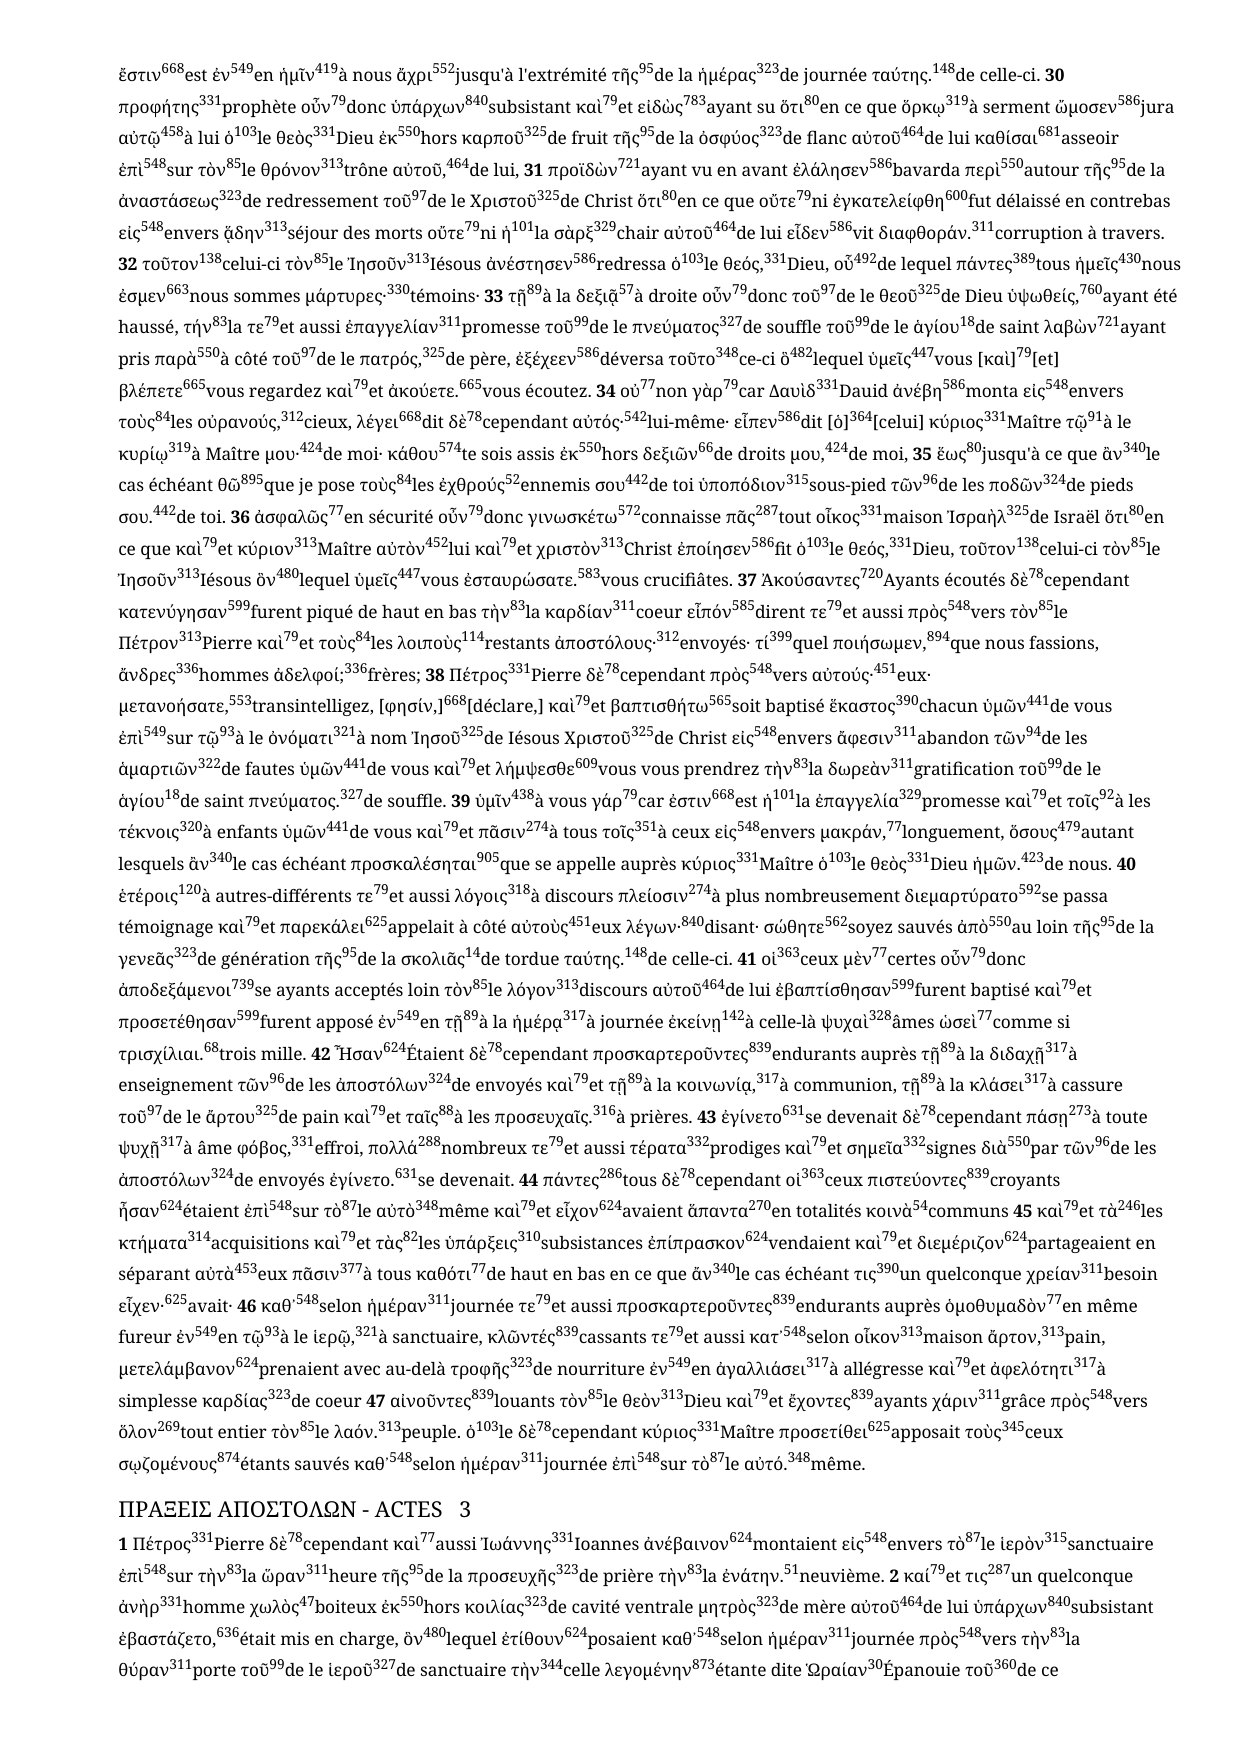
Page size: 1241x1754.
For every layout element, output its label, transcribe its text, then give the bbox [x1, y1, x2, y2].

text 1 Καὶ79Et ἐν549en τῷ354à ce συμπληροῦσθαι692être fait plénitude ensemble τὴν83la ἡμέραν311journée τῆς95de la πεντηκοστῆς323de pentecôte ἦσαν624étaient πάντες389tous ὁμοῦ77au même lieu ἐπὶ548sur τὸ87le αὐτό.348même. 2 καὶ79et ἐγένετο592se devint ἄφνω77tout à coup ἐκ550hors τοῦ97de le οὐρανοῦ325de ciel ἦχος331écho ὥσπερ80comme certes φερομένης883de étante portée πνοῆς323de souffle βιαίας14de violent καὶ79et ἐπλήρωσεν586fit plénitude ὅλον269tout entier τὸν85le οἶκον313maison οὗ77où ἦσαν624étaient καθήμενοι866se étants assis 3 καὶ79et ὤφθησαν599furent vu αὐτοῖς457à eux διαμεριζόμεναι864se partageantes en séparant γλῶσσαι328langues ὡσεὶ80comme si πυρὸς327de feu καὶ79et ἐκάθισεν586assit ἐφ᾽548sur ἕνα53un ἕκαστον269chacun αὐτῶν,463de eux, 4 καὶ79et ἐπλήσθησαν599furent rempli πάντες389tous πνεύματος327de souffle ἁγίου18de saint καὶ79et ἤρξαντο591se originèrent λαλεῖν689bavarder ἑτέραις118à autres-différentes γλώσσαις316à langues καθὼς77de haut en bas comme τὸ105le πνεῦμα333souffle ἐδίδου625donnait ἀποφθέγγεσθαι690se proférer au loin αὐτοῖς.457à eux. 5 Ἦσαν624Étaient δὲ78cependant εἰς547envers Ἰερουσαλὴμ317à Ierousalem κατοικοῦντες839établissants maison d'habitation Ἰουδαῖοι,70Ioudaiens, ἄνδρες330hommes εὐλαβεῖς21précautionneux ἀπὸ550au loin παντὸς283de tout ἔθνους327de ethnie τῶν359de ces ὑπὸ548sous τὸν85le οὐρανόν.313ciel. 6 γενομένης732de se ayante devenue δὲ78cependant τῆς95de la φωνῆς323de son de voix ταύτης148de celle-ci συνῆλθεν586vint ensemble τὸ105le πλῆθος333multitude καὶ79et συνεχύθη,600fut versé ensemble dans la confusion, ὅτι80en ce que ἤκουον624écoutaient εἷς71un ἕκαστος287chacun τῇ249à la ἰδίᾳ119à en propre διαλέκτῳ317à dialecte λαλούντων833de bavardants αὐτῶν.463de eux. 7 ἐξίσταντο630se extasiaient δὲ78cependant πάντες389tous καὶ79et ἐθαύμαζον624étonnaient λέγοντες·839disants· οὐχ340non ἰδοὺ306voici ἅπαντες286en totalités οὗτοί363ceux-ci εἰσιν667sont οἱ497ceux λαλοῦντες839bavardants Γαλιλαῖοι;46Galiléens; 8 καὶ79et πῶς77comment? ἡμεῖς430nous ἀκούομεν663nous écoutons ἕκαστος390chacun τῇ81à la ἰδίᾳ119à en propre διαλέκτῳ317à dialecte ἡμῶν423de nous ἐν549en ᾗ484à laquelle ἐγεννήθημεν;595nous fûmes engendré; 9 Πάρθοι330Parthes καὶ79et Μῆδοι330Mèdes καὶ79et Ἐλαμῖται330Élamites καὶ79et οἱ363ceux κατοικοῦντες839établissants maison d'habitation τὴν83la Μεσοποταμίαν,311Mésopotamie, Ἰουδαίαν311Ioudaia τε79et aussi καὶ79et Καππαδοκίαν,311Kapadokya, Πόντον313Pontus καὶ79et τὴν83la Ἀσίαν,311Asie, 10 Φρυγίαν311Phrygie τε79et aussi καὶ79et Παμφυλίαν,311Pamphylie, Αἴγυπτον311Égypte καὶ79et τὰ86les μέρη314parts τῆς95de la Λιβύης323de Libye τῆς356de celle κατὰ548selon Κυρήνην,311Cyrène, καὶ79et οἱ363ceux ἐπιδημοῦντες839surpeuplants Ῥωμαῖοι,70Romains, 11 Ἰουδαῖοί70Ioudaiens τε79et aussi καὶ79et προσήλυτοι,330prosélytes, Κρῆτες330Crétois καὶ79et Ἄραβες,330Arabes, ἀκούομεν663nous écoutons λαλούντων833de bavardants αὐτῶν463de eux ταῖς88à les ἡμετέραις221à notres γλώσσαις316à langues τὰ86les μεγαλεῖα54grandioses τοῦ97de le θεοῦ.325de Dieu. 12 ἐξίσταντο630se extasiaient δὲ78cependant πάντες389tous καὶ79et διηποροῦντο,630se hésitaient complètement, ἄλλος390autre πρὸς548vers ἄλλον373autre λέγοντες·839disants· τί412quel θέλει668veut τοῦτο348ce-ci εἶναι;689être; 13 ἕτεροι389autres-différents δὲ78cependant διαχλευάζοντες839moquants au travers ἔλεγον624disaient ὅτι80en ce que γλεύκους327de moût μεμεστωμένοι812ayants étés rendus pleins εἰσίν.667sont. 14 Σταθεὶς760Ayant été dressé δὲ78cependant ὁ103le Πέτρος331Pierre σὺν549avec τοῖς90à les ἕνδεκα58à onze ἐπῆρεν586suréleva τὴν83la φωνὴν311son de voix αὐτοῦ464de lui καὶ79et ἀπεφθέγξατο592se proféra au loin αὐτοῖς·457à eux· ἄνδρες336hommes Ἰουδαῖοι75Ioudaiens καὶ79et οἱ368ceux κατοικοῦντες844établissants maison d'habitation Ἰερουσαλὴμ311Ierousalem πάντες,393tous, τοῦτο366ce-ci ὑμῖν438à vous γνωστὸν49connu ἔστω572soit καὶ79et ἐνωτίσασθε557que vous vous prêtez l'oreille τὰ86les ῥήματά314oraux μου.424de moi. 15 οὐ77non γὰρ79car ὡς80comme ὑμεῖς447vous ὑπολαμβάνετε665vous prenez en dessous οὗτοι363ceux-ci μεθύουσιν,667délirent en ivresse, ἔστιν668est γὰρ79car ὥρα329heure τρίτη212troisième τῆς95de la ἡμέρας,323de journée, 16 ἀλλὰ79mais τοῦτό366ce-ci ἐστιν668est τὸ366ce εἰρημένον815ayant été dit διὰ550par τοῦ97de le προφήτου325de prophète Ἰωήλ·325de Ioel· 17 καὶ79et ἔσται612se sera ἐν549en ταῖς88à les ἐσχάταις205à dernières ἡμέραις,316à journées, λέγει668dit ὁ103le θεός,331Dieu, ἐκχεῶ602je déverserai ἀπὸ550au loin τοῦ99de le πνεύματός327de souffle μου424de moi ἐπὶ548sur πᾶσαν267toute σάρκα,311chair, καὶ79et προφητεύσουσιν605prophétiseront οἱ102les υἱοὶ330fils ὑμῶν441de vous καὶ79et αἱ100les θυγατέρες328filles ὑμῶν441de vous καὶ79et οἱ102les νεανίσκοι330adolescents ὑμῶν441de vous ὁράσεις310visions ὄψονται611se verront καὶ79et οἱ102les πρεσβύτεροι70plus anciens ὑμῶν441de vous ἐνυπνίοις320à rêves ἐνυπνιασθήσονται·618seront rêvé· 18 καί79et γε340du moins ἐπὶ548sur τοὺς84les δούλους312mâles esclaves μου424de moi καὶ79et ἐπὶ548sur τὰς82les δούλας310femelles esclaves μου424de moi ἐν549en ταῖς88à les ἡμέραις316à journées ἐκείναις141à celles-là ἐκχεῶ602je déverserai ἀπὸ550au loin τοῦ99de le πνεύματός327de souffle μου,424de moi, καὶ79et προφητεύσουσιν.605prophétiseront. 19 καὶ79et δώσω602je donnerai τέρατα314prodiges ἐν549en τῷ91à le οὐρανῷ319à ciel ἄνω77en haut καὶ79et σημεῖα314signes ἐπὶ550sur τῆς95de la γῆς323de terre κάτω,77vers le bas, αἷμα315sang καὶ79et πῦρ315feu καὶ79et ἀτμίδα311vapeur καπνοῦ.325de fumée. 20 ὁ103le ἥλιος331soleil μεταστραφήσεται619sera tourné au-delà εἰς548envers σκότος315ténèbre καὶ79et ἡ101la σελήνη329lune εἰς548envers αἷμα,315sang, πρὶν80avant ἐλθεῖν681venir ἡμέραν311journée κυρίου325de Maître τὴν83la μεγάλην2grande καὶ79et ἐπιφανῆ.2épiphane. 21 καὶ79et ἔσται612se sera πᾶς390tout ὃς498lequel ἂν340le cas échéant ἐπικαλέσηται905que se surnomme τὸ87le ὄνομα315nom κυρίου325de Maître σωθήσεται.619sera sauvé. 22 Ἄνδρες336Hommes Ἰσραηλῖται,336Israélites, ἀκούσατε553écoutez τοὺς84les λόγους312discours τούτους·137ceux-ci· Ἰησοῦν313Iésous τὸν85le Ναζωραῖον,313Nazoréen, ἄνδρα313homme ἀποδεδειγμένον796ayant été montré loin ἀπὸ550au loin τοῦ97de le θεοῦ325de Dieu εἰς548envers ὑμᾶς436vous δυνάμεσιν316à puissances καὶ79et τέρασιν320à prodiges καὶ79et σημείοις320à signes οἷς487à lesquels ἐποίησεν586fit δι᾽550par αὐτοῦ464de lui ὁ103le θεὸς331Dieu ἐν549en μέσῳ61à au milieu ὑμῶν441de vous καθὼς77de haut en bas comme αὐτοὶ523vous-mêmes οἴδατε,639vous avez su, 23 τοῦτον346celui-ci τῇ89à la ὡρισμένῃ799à ayante étée délimitée βουλῇ317à dessein καὶ79et προγνώσει317à préconnaissance τοῦ97de le θεοῦ325de Dieu ἔκδοτον53livré διὰ550par χειρὸς323de main ἀνόμων64de sans lois προσπήξαντες720ayants fichés auprès ἀνείλατε,583vous saisîtes de bas en haut, 24 ὃν480lequel ὁ103le θεὸς331Dieu ἀνέστησεν586redressa λύσας721ayant délié τὰς82les ὠδῖνας310douleurs d'accouchements τοῦ97de le θανάτου,325de trépas, καθότι80de haut en bas en ce que οὐκ77non ἦν625était δυνατὸν49puissant κρατεῖσθαι692être saisi avec force αὐτὸν452lui ὑπ᾽550sous αὐτοῦ.464de lui. 25 Δαυὶδ331Dauid γὰρ79car λέγει668dit εἰς548envers αὐτόν·452lui· προορώμην627je me voyais en avant τὸν85le κύριον313Maître ἐνώπιόν552en devant μου424de moi διὰ550par παντός,384de tout, ὅτι80en ce que ἐκ550hors δεξιῶν66de droits μού424de moi ἐστιν668est ἵνα80afin que μὴ77ne pas σαλευθῶ.907que je sois ébranlé. 26 διὰ548par le fait de τοῦτο348ce-ci ηὐφράνθη600fut réjoui ἡ101la καρδία329coeur μου424de moi καὶ79et ἠγαλλιάσατο592se exulta ἡ101la γλῶσσά329langue μου,424de moi, ἔτι77encore δὲ78cependant καὶ77aussi ἡ101la σάρξ329chair μου424de moi κατασκηνώσει606dressera la tente de haut en bas ἐπ᾽549sur ἐλπίδι,317à espérance, 27 ὅτι80en ce que οὐκ77non ἐγκαταλείψεις604tu délaisseras en contrebas τὴν83la ψυχήν311âme μου424de moi εἰς548envers ᾅδην313séjour des morts οὐδὲ79non cependant δώσεις604tu donneras τὸν85le ὅσιόν53sacré σου442de toi ἰδεῖν681voir διαφθοράν.311corruption à travers. 28 ἐγνώρισάς584tu fis connaître μοι420à moi ὁδοὺς310chemins ζωῆς,323de vie, πληρώσεις604tu feras plénitude με417moi εὐφροσύνης323de réjouissance μετὰ550avec τοῦ99de le προσώπου327de face σου.442de toi. 29 Ἄνδρες336Hommes ἀδελφοί,336frères, ἐξὸν842étant permis εἰπεῖν681dire μετὰ550avec παρρησίας323de oralité franche πρὸς548vers ὑμᾶς436vous περὶ550autour τοῦ97de le πατριάρχου325de patriarche Δαυὶδ325de Dauid ὅτι80en ce que καὶ79et ἐτελεύτησεν586parvint à l'achèvement καὶ79et ἐτάφη,600fut enseveli, καὶ79et τὸ105le μνῆμα333monument αὐτοῦ464de lui ἔστιν668est ἐν549en ἡμῖν419à nous ἄχρι552jusqu'à l'extrémité τῆς95de la ἡμέρας323de journée ταύτης.148de celle-ci. 30 προφήτης331prophète οὖν79donc ὑπάρχων840subsistant καὶ79et εἰδὼς783ayant su ὅτι80en ce que ὅρκῳ319à serment ὤμοσεν586jura αὐτῷ458à lui ὁ103le θεὸς331Dieu ἐκ550hors καρποῦ325de fruit τῆς95de la ὀσφύος323de flanc αὐτοῦ464de lui καθίσαι681asseoir ἐπὶ548sur τὸν85le θρόνον313trône αὐτοῦ,464de lui, 31 προϊδὼν721ayant vu en avant ἐλάλησεν586bavarda περὶ550autour τῆς95de la ἀναστάσεως323de redressement τοῦ97de le Χριστοῦ325de Christ ὅτι80en ce que οὔτε79ni ἐγκατελείφθη600fut délaissé en contrebas εἰς548envers ᾅδην313séjour des morts οὔτε79ni ἡ101la σὰρξ329chair αὐτοῦ464de lui εἶδεν586vit διαφθοράν.311corruption à travers. 32 τοῦτον138celui-ci τὸν85le Ἰησοῦν313Iésous ἀνέστησεν586redressa ὁ103le θεός,331Dieu, οὗ492de lequel πάντες389tous ἡμεῖς430nous ἐσμεν663nous sommes μάρτυρες·330témoins· 33 τῇ89à la δεξιᾷ57à droite οὖν79donc τοῦ97de le θεοῦ325de Dieu ὑψωθείς,760ayant été haussé, τήν83la τε79et aussi ἐπαγγελίαν311promesse τοῦ99de le πνεύματος327de souffle τοῦ99de le ἁγίου18de saint λαβὼν721ayant pris παρὰ550à côté τοῦ97de le πατρός,325de père, ἐξέχεεν586déversa τοῦτο348ce-ci ὃ482lequel ὑμεῖς447vous [καὶ]79[et] βλέπετε665vous regardez καὶ79et ἀκούετε.665vous écoutez. 34 οὐ77non γὰρ79car Δαυὶδ331Dauid ἀνέβη586monta εἰς548envers τοὺς84les οὐρανούς,312cieux, λέγει668dit δὲ78cependant αὐτός·542lui-même· εἶπεν586dit [ὁ]364[celui] κύριος331Maître τῷ91à le κυρίῳ319à Maître μου·424de moi· κάθου574te sois assis ἐκ550hors δεξιῶν66de droits μου,424de moi, 35 ἕως80jusqu'à ce que ἂν340le cas échéant θῶ895que je pose τοὺς84les ἐχθρούς52ennemis σου442de toi ὑποπόδιον315sous-pied τῶν96de les ποδῶν324de pieds σου.442de toi. 36 ἀσφαλῶς77en sécurité οὖν79donc γινωσκέτω572connaisse πᾶς287tout οἶκος331maison Ἰσραὴλ325de Israël ὅτι80en ce que καὶ79et κύριον313Maître αὐτὸν452lui καὶ79et χριστὸν313Christ ἐποίησεν586fit ὁ103le θεός,331Dieu, τοῦτον138celui-ci τὸν85le Ἰησοῦν313Iésous ὃν480lequel ὑμεῖς447vous ἐσταυρώσατε.583vous crucifiâtes. 37 Ἀκούσαντες720Ayants écoutés δὲ78cependant κατενύγησαν599furent piqué de haut en bas τὴν83la καρδίαν311coeur εἶπόν585dirent τε79et aussi πρὸς548vers τὸν85le Πέτρον313Pierre καὶ79et τοὺς84les λοιποὺς114restants ἀποστόλους·312envoyés· τί399quel ποιήσωμεν,894que nous fassions, ἄνδρες336hommes ἀδελφοί;336frères; 38 Πέτρος331Pierre δὲ78cependant πρὸς548vers αὐτούς·451eux· μετανοήσατε,553transintelligez, [φησίν,]668[déclare,] καὶ79et βαπτισθήτω565soit baptisé ἕκαστος390chacun ὑμῶν441de vous ἐπὶ549sur τῷ93à le ὀνόματι321à nom Ἰησοῦ325de Iésous Χριστοῦ325de Christ εἰς548envers ἄφεσιν311abandon τῶν94de les ἁμαρτιῶν322de fautes ὑμῶν441de vous καὶ79et λήμψεσθε609vous vous prendrez τὴν83la δωρεὰν311gratification τοῦ99de le ἁγίου18de saint πνεύματος.327de souffle. 39 ὑμῖν438à vous γάρ79car ἐστιν668est ἡ101la ἐπαγγελία329promesse καὶ79et τοῖς92à les τέκνοις320à enfants ὑμῶν441de vous καὶ79et πᾶσιν274à tous τοῖς351à ceux εἰς548envers μακράν,77longuement, ὅσους479autant lesquels ἂν340le cas échéant προσκαλέσηται905que se appelle auprès κύριος331Maître ὁ103le θεὸς331Dieu ἡμῶν.423de nous. 40 ἑτέροις120à autres-différents τε79et aussi λόγοις318à discours πλείοσιν274à plus nombreusement διεμαρτύρατο592se passa témoignage καὶ79et παρεκάλει625appelait à côté αὐτοὺς451eux λέγων·840disant· σώθητε562soyez sauvés ἀπὸ550au loin τῆς95de la γενεᾶς323de génération τῆς95de la σκολιᾶς14de tordue ταύτης.148de celle-ci. 41 οἱ363ceux μὲν77certes οὖν79donc ἀποδεξάμενοι739se ayants acceptés loin τὸν85le λόγον313discours αὐτοῦ464de lui ἐβαπτίσθησαν599furent baptisé καὶ79et προσετέθησαν599furent apposé ἐν549en τῇ89à la ἡμέρᾳ317à journée ἐκείνῃ142à celle-là ψυχαὶ328âmes ὡσεὶ77comme si τρισχίλιαι.68trois mille. 42 Ἦσαν624Étaient δὲ78cependant προσκαρτεροῦντες839endurants auprès τῇ89à la διδαχῇ317à enseignement τῶν96de les ἀποστόλων324de envoyés καὶ79et τῇ89à la κοινωνίᾳ,317à communion, τῇ89à la κλάσει317à cassure τοῦ97de le ἄρτου325de pain καὶ79et ταῖς88à les προσευχαῖς.316à prières. 43 ἐγίνετο631se devenait δὲ78cependant πάσῃ273à toute ψυχῇ317à âme φόβος,331effroi, πολλά288nombreux τε79et aussi τέρατα332prodiges καὶ79et σημεῖα332signes διὰ550par τῶν96de les ἀποστόλων324de envoyés ἐγίνετο.631se devenait. 44 πάντες286tous δὲ78cependant οἱ363ceux πιστεύοντες839croyants ἦσαν624étaient ἐπὶ548sur τὸ87le αὐτὸ348même καὶ79et εἶχον624avaient ἅπαντα270en totalités κοινὰ54communs 45 καὶ79et τὰ246les κτήματα314acquisitions καὶ79et τὰς82les ὑπάρξεις310subsistances ἐπίπρασκον624vendaient καὶ79et διεμέριζον624partageaient en séparant αὐτὰ453eux πᾶσιν377à tous καθότι77de haut en bas en ce que ἄν340le cas échéant τις390un quelconque χρείαν311besoin εἶχεν·625avait· 46 καθ᾽548selon ἡμέραν311journée τε79et aussi προσκαρτεροῦντες839endurants auprès ὁμοθυμαδὸν77en même fureur ἐν549en τῷ93à le ἱερῷ,321à sanctuaire, κλῶντές839cassants τε79et aussi κατ᾽548selon οἶκον313maison ἄρτον,313pain, μετελάμβανον624prenaient avec au-delà τροφῆς323de nourriture ἐν549en ἀγαλλιάσει317à allégresse καὶ79et ἀφελότητι317à simplesse καρδίας323de coeur 47 αἰνοῦντες839louants τὸν85le θεὸν313Dieu καὶ79et ἔχοντες839ayants χάριν311grâce πρὸς548vers ὅλον269tout entier τὸν85le λαόν.313peuple. ὁ103le δὲ78cependant κύριος331Maître προσετίθει625apposait τοὺς345ceux σῳζομένους874étants sauvés καθ᾽548selon ἡμέραν311journée ἐπὶ548sur τὸ87le αὐτό.348même. [118, 59, 1181, 1475]
text ΠΡΑΞΕΙΣ ΑΠΟΣΤΟΛΩΝ - ACTES 3 [118, 1494, 1181, 1524]
